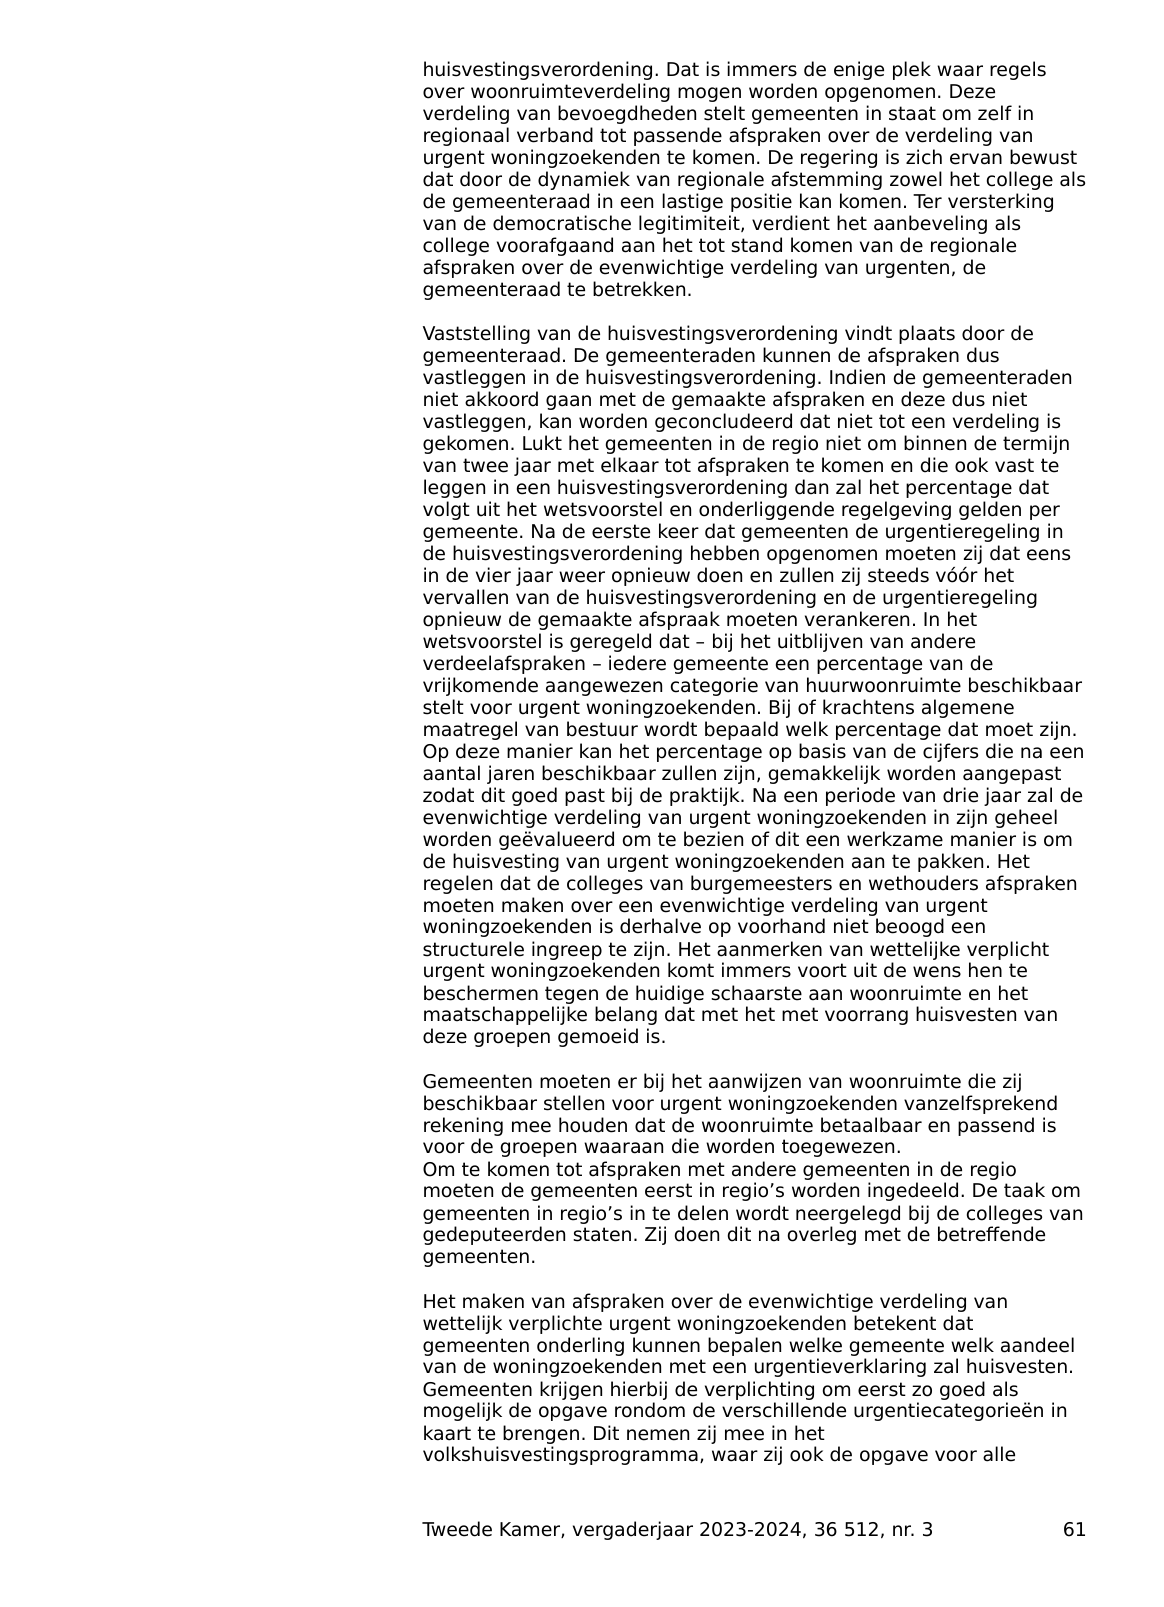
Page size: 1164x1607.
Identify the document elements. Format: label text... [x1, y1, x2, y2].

text Om te komen tot afspraken met andere gemeenten in de regio moeten de gemeenten eerst in regio’s worden ingedeeld. De taak om gemeenten in regio’s in te delen wordt neergelegd bij de colleges van gedeputeerden staten. Zij doen dit na overleg met de betreffende gemeenten. [422, 1158, 1087, 1268]
text huisvestingsverordening. Dat is immers de enige plek waar regels over woonruimteverdeling mogen worden opgenomen. Deze verdeling van bevoegdheden stelt gemeenten in staat om zelf in regionaal verband tot passende afspraken over de verdeling van urgent woningzoekenden te komen. De regering is zich ervan bewust dat door de dynamiek van regionale afstemming zowel het college als de gemeenteraad in een lastige positie kan komen. Ter versterking van de democratische legitimiteit, verdient het aanbeveling als college voorafgaand aan het tot stand komen van de regionale afspraken over de evenwichtige verdeling van urgenten, de gemeenteraad te betrekken. [422, 59, 1087, 301]
text Vaststelling van de huisvestingsverordening vindt plaats door de gemeenteraad. De gemeenteraden kunnen de afspraken dus vastleggen in de huisvestingsverordening. Indien de gemeenteraden niet akkoord gaan met de gemaakte afspraken en deze dus niet vastleggen, kan worden geconcludeerd dat niet tot een verdeling is gekomen. Lukt het gemeenten in de regio niet om binnen de termijn van twee jaar met elkaar tot afspraken te komen en die ook vast te leggen in een huisvestingsverordening dan zal het percentage dat volgt uit het wetsvoorstel en onderliggende regelgeving gelden per gemeente. Na de eerste keer dat gemeenten de urgentieregeling in de huisvestingsverordening hebben opgenomen moeten zij dat eens in de vier jaar weer opnieuw doen en zullen zij steeds vóór het vervallen van de huisvestingsverordening en de urgentieregeling opnieuw de gemaakte afspraak moeten verankeren. In het wetsvoorstel is geregeld dat – bij het uitblijven van andere verdeelafspraken – iedere gemeente een percentage van de vrijkomende aangewezen categorie van huurwoonruimte beschikbaar stelt voor urgent woningzoekenden. Bij of krachtens algemene maatregel van bestuur wordt bepaald welk percentage dat moet zijn. Op deze manier kan het percentage op basis van de cijfers die na een aantal jaren beschikbaar zullen zijn, gemakkelijk worden aangepast zodat dit goed past bij de praktijk. Na een periode van drie jaar zal de evenwichtige verdeling van urgent woningzoekenden in zijn geheel worden geëvalueerd om te bezien of dit een werkzame manier is om de huisvesting van urgent woningzoekenden aan te pakken. Het regelen dat de colleges van burgemeesters en wethouders afspraken moeten maken over een evenwichtige verdeling van urgent woningzoekenden is derhalve op voorhand niet beoogd een structurele ingreep te zijn. Het aanmerken van wettelijke verplicht urgent woningzoekenden komt immers voort uit de wens hen te beschermen tegen de huidige schaarste aan woonruimte en het maatschappelijke belang dat met het met voorrang huisvesten van deze groepen gemoeid is. [422, 323, 1087, 1048]
text Het maken van afspraken over de evenwichtige verdeling van wettelijk verplichte urgent woningzoekenden betekent dat gemeenten onderling kunnen bepalen welke gemeente welk aandeel van de woningzoekenden met een urgentieverklaring zal huisvesten. Gemeenten krijgen hierbij de verplichting om eerst zo goed als mogelijk de opgave rondom de verschillende urgentiecategorieën in kaart te brengen. Dit nemen zij mee in het volkshuisvestingsprogramma, waar zij ook de opgave voor alle [422, 1291, 1087, 1466]
text Gemeenten moeten er bij het aanwijzen van woonruimte die zij beschikbaar stellen voor urgent woningzoekenden vanzelfsprekend rekening mee houden dat de woonruimte betaalbaar en passend is voor de groepen waaraan die worden toegewezen. [422, 1071, 1087, 1158]
